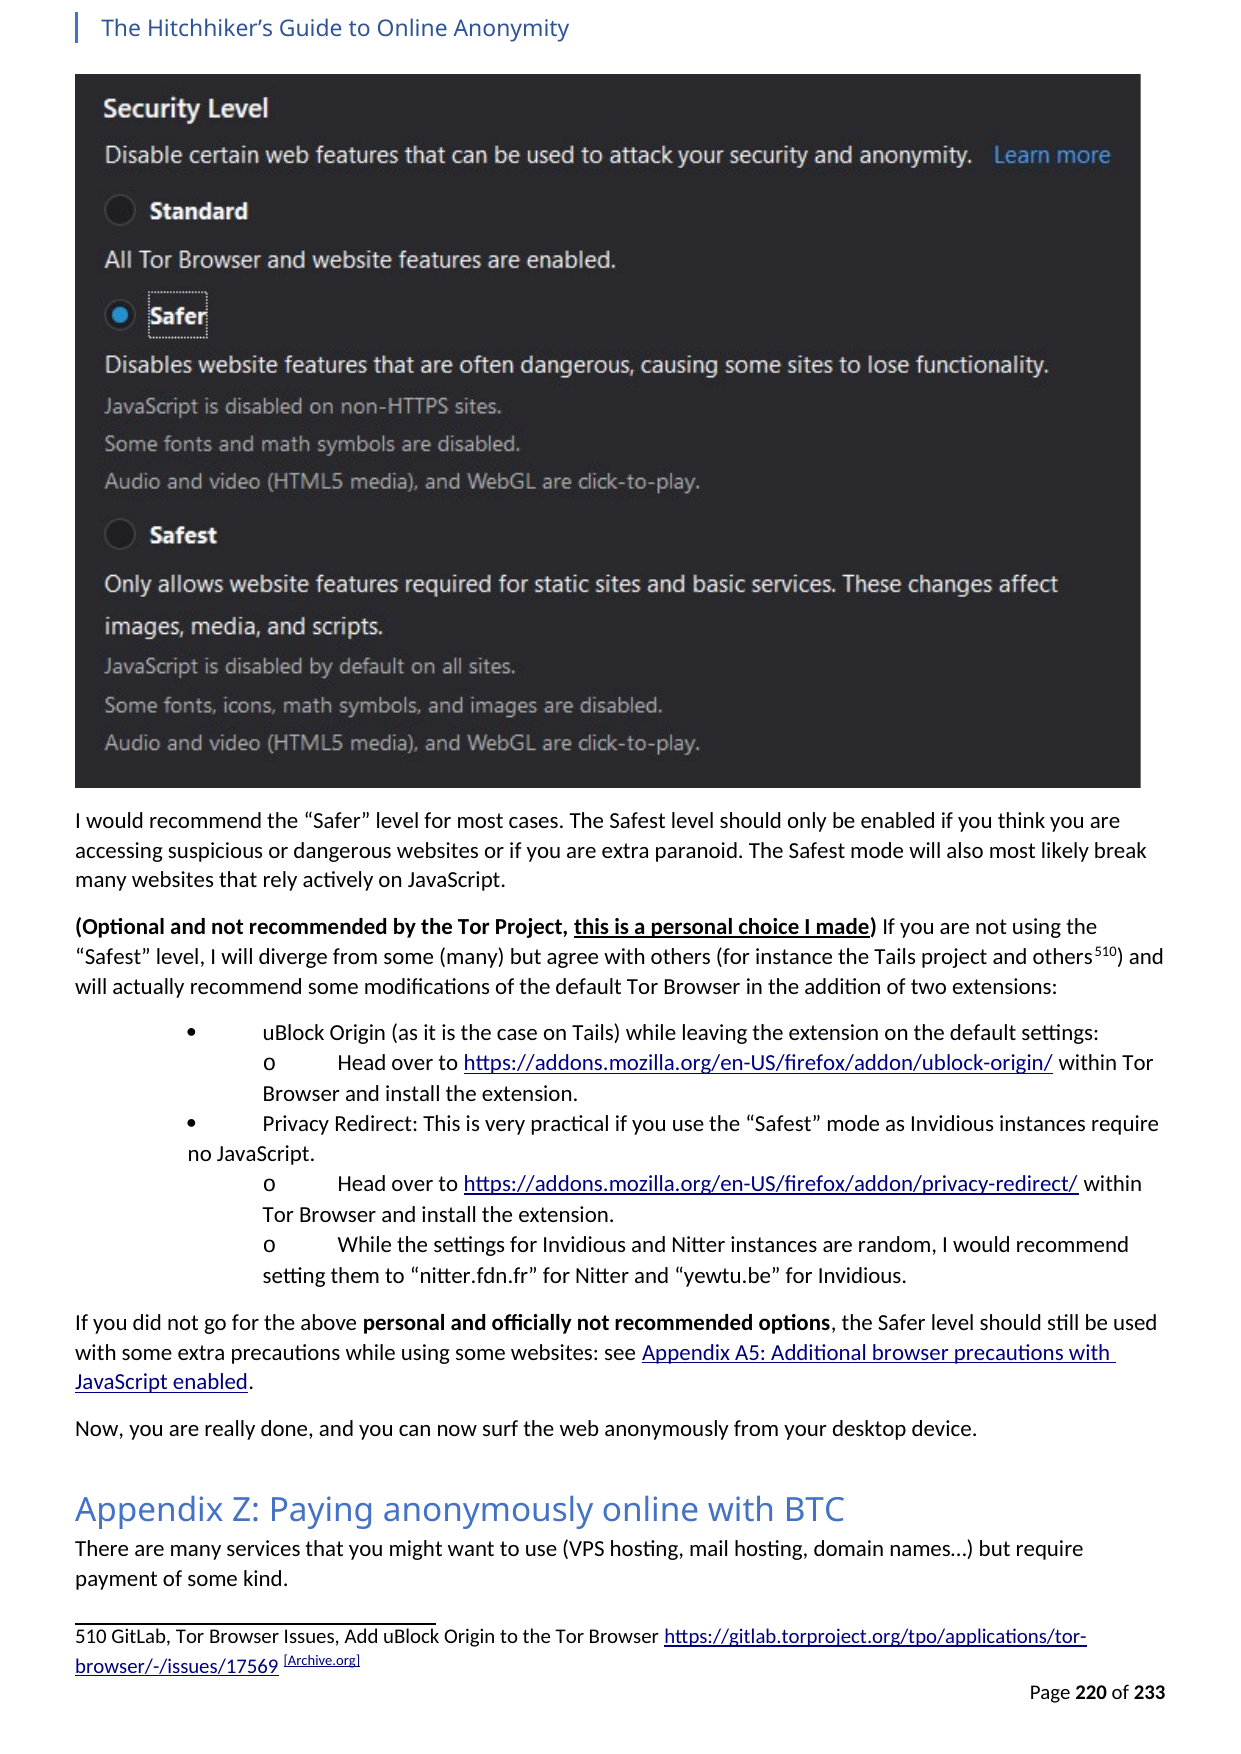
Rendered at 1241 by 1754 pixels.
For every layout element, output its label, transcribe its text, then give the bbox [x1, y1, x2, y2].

text I would recommend the “Safer” level for most cases. The Safest level should only be enabled if you think you are accessing suspicious or dangerous websites or if you are extra paranoid. The Safest mode will also most likely break many websites that rely actively on JavaScript. [75, 806, 1165, 894]
picture [75, 74, 1141, 788]
list While the settings for Invidious and Nitter instances are random, I would recommend setting them to “nitter.fdn.fr” for Nitter and “yewtu.be” for Invidious. [262, 1230, 1165, 1289]
text GitLab, Tor Browser Issues, Add uBlock Origin to the Tor Browser https://gitlab.torproject.org/tpo/applications/tor-browser/-/issues/17569 [Archive.org] [75, 1624, 1165, 1679]
text (Optional and not recommended by the Tor Project, this is a personal choice I made) If you are not using the “Safest” level, I will diverge from some (many) but agree with others (for instance the Tails project and others) and will actually recommend some modifications of the default Tor Browser in the addition of two extensions: [75, 912, 1165, 1000]
text There are many services that you might want to use (VPS hosting, mail hosting, domain names…) but require payment of some kind. [75, 1534, 1165, 1592]
list Privacy Redirect: This is very practical if you use the “Safest” mode as Invidious instances require no JavaScript. [187, 1109, 1165, 1167]
list Head over to https://addons.mozilla.org/en-US/firefox/addon/privacy-redirect/ within Tor Browser and install the extension. [262, 1169, 1165, 1228]
list uBlock Origin (as it is the case on Tails) while leaving the extension on the default settings: [187, 1018, 1165, 1047]
text Now, you are really done, and you can now surf the web anonymously from your desktop device. [75, 1414, 1165, 1442]
subtitle Appendix Z: Paying anonymously online with BTC [75, 1486, 1165, 1531]
text If you did not go for the above personal and officially not recommended options, the Safer level should still be used with some extra precautions while using some websites: see Appendix A5: Additional browser precautions with JavaScript enabled. [75, 1308, 1165, 1396]
list Head over to https://addons.mozilla.org/en-US/firefox/addon/ublock-origin/ within Tor Browser and install the extension. [262, 1048, 1165, 1107]
